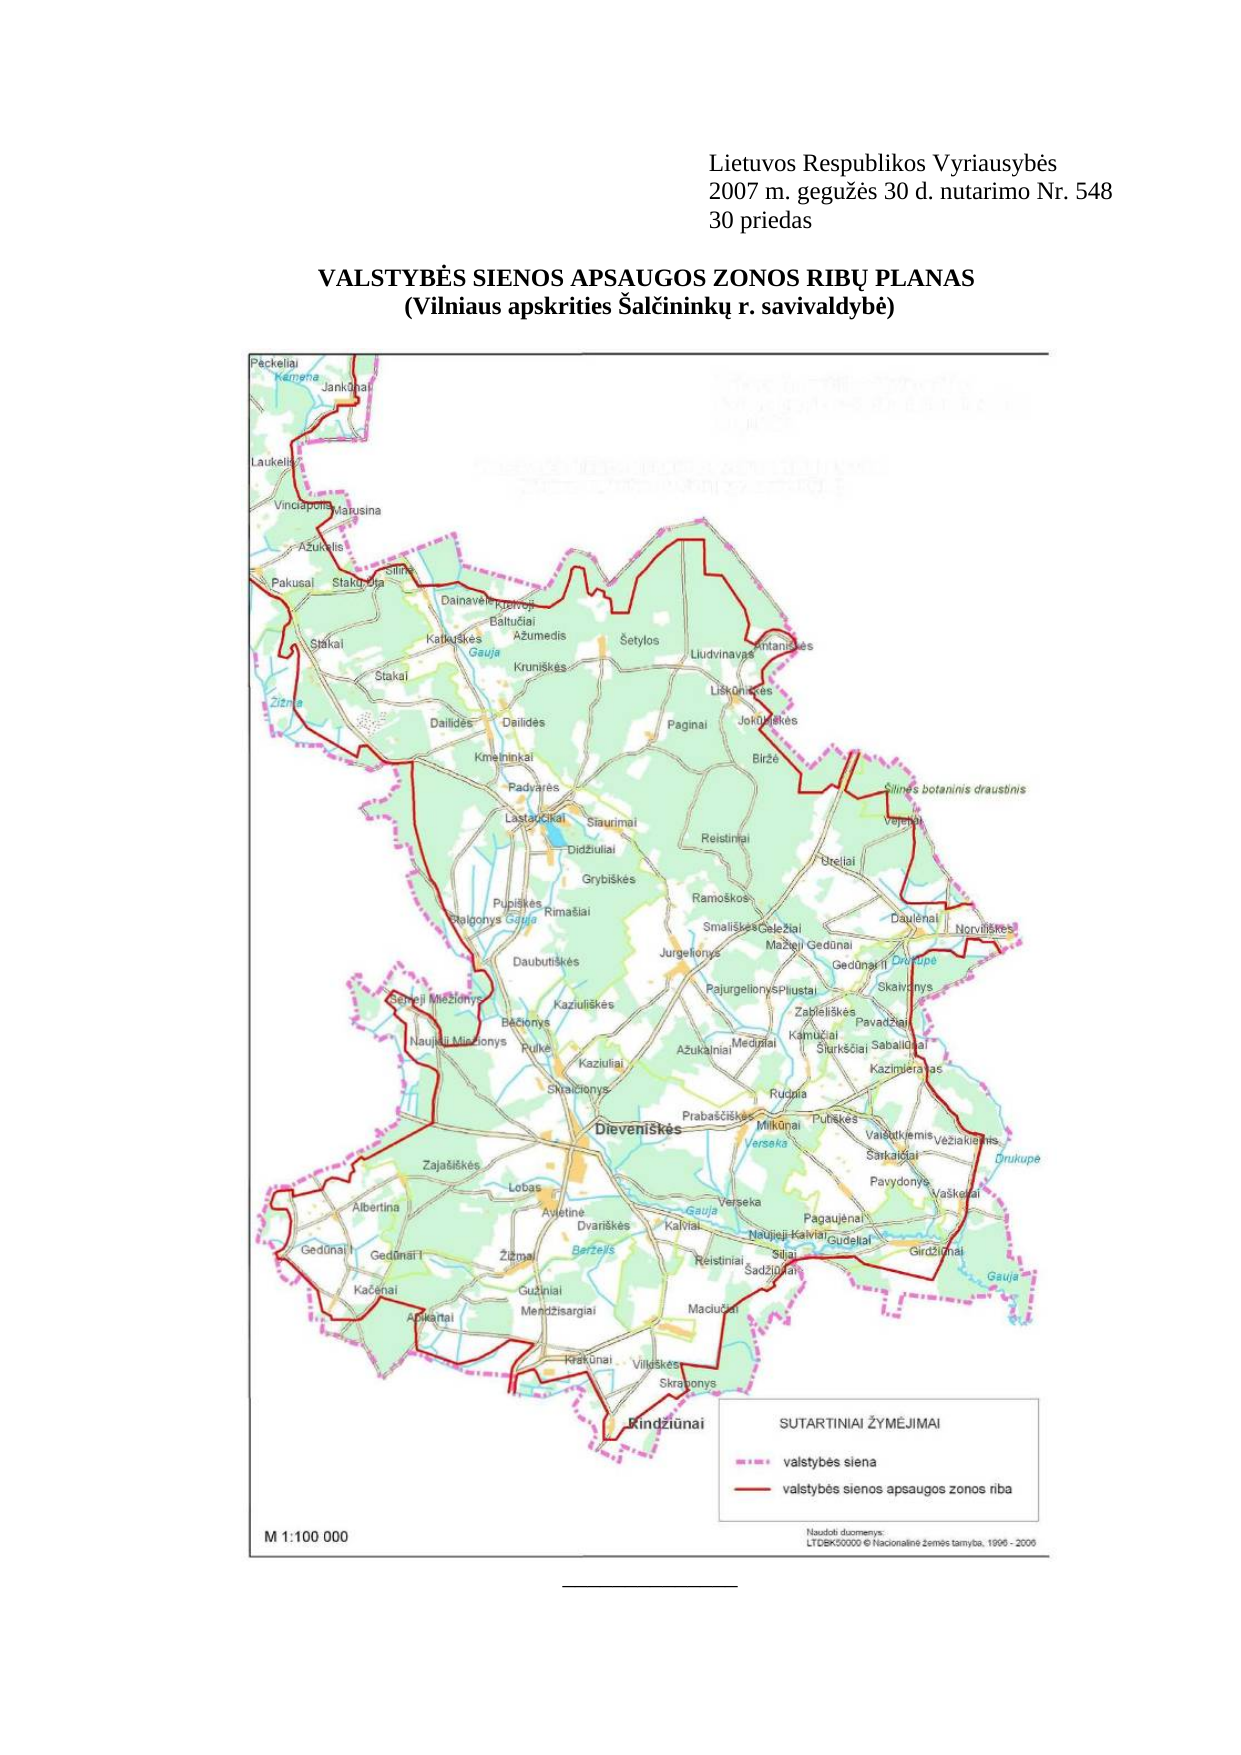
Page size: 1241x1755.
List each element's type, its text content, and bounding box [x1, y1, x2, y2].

text ______________ [177, 1561, 1122, 1590]
text 30 priedas [177, 205, 1122, 234]
text Lietuvos Respublikos Vyriausybės [177, 148, 1122, 176]
text (Vilniaus apskrities Šalčininkų r. savivaldybė) [177, 291, 1122, 320]
text VALSTYBĖS SIENOS APSAUGOS ZONOS RIBŲ PLANAS [177, 263, 1122, 291]
text 2007 m. gegužės 30 d. nutarimo Nr. 548 [177, 176, 1122, 205]
